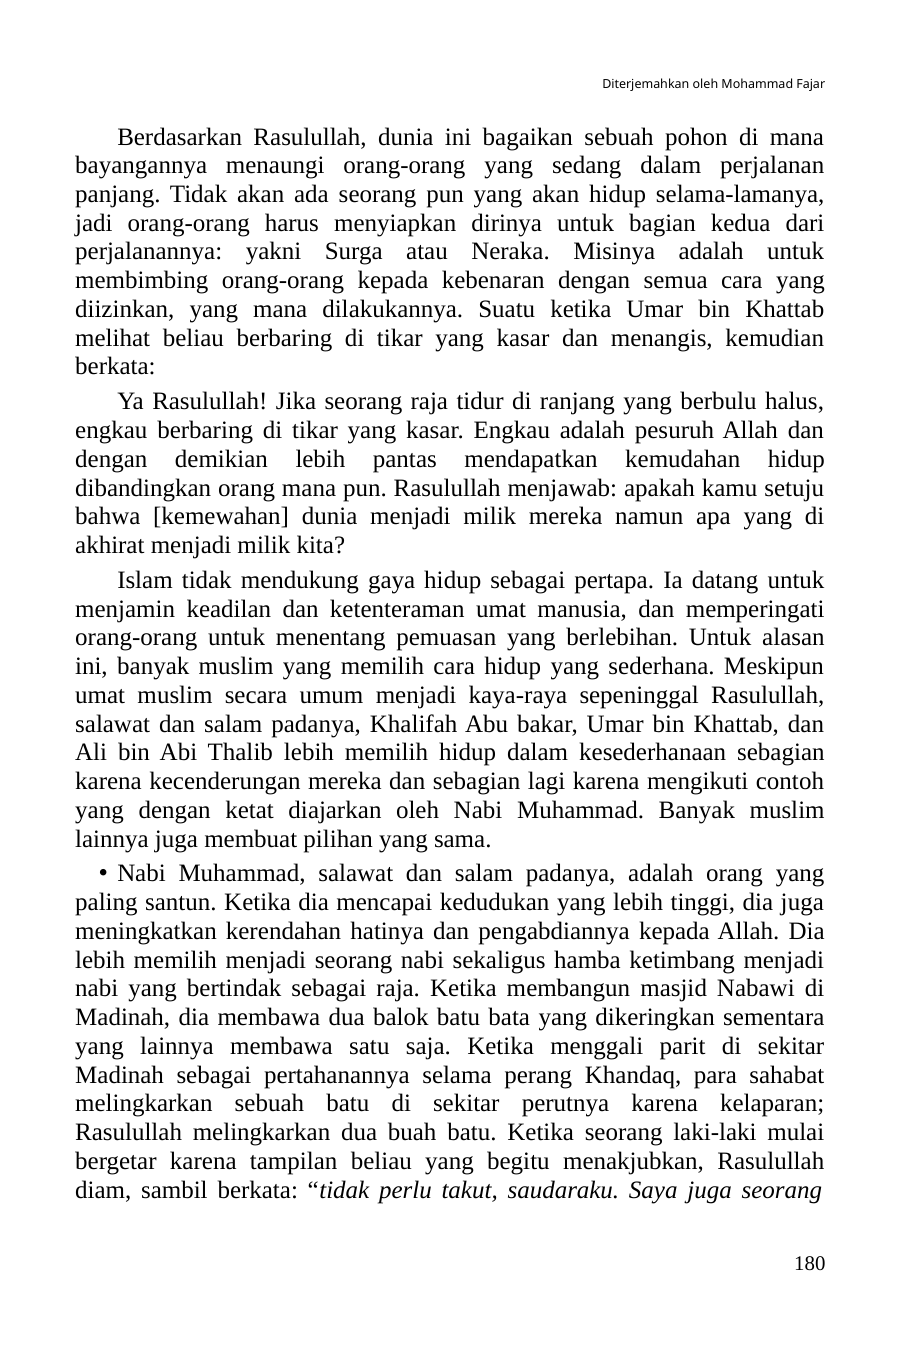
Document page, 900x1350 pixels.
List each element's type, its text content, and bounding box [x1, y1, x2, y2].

text Berdasarkan Rasulullah, dunia ini bagaikan sebuah pohon di mana bayangannya menaungi orang-orang yang sedang dalam perjalanan panjang. Tidak akan ada seorang pun yang akan hidup selama-lamanya, jadi orang-orang harus menyiapkan dirinya untuk bagian kedua dari perjalanannya: yakni Surga atau Neraka. Misinya adalah untuk membimbing orang-orang kepada kebenaran dengan semua cara yang diizinkan, yang mana dilakukannya. Suatu ketika Umar bin Khattab melihat beliau berbaring di tikar yang kasar dan menangis, kemudian berkata: [75, 122, 825, 380]
text Islam tidak mendukung gaya hidup sebagai pertapa. Ia datang untuk menjamin keadilan dan ketenteraman umat manusia, dan memperingati orang-orang untuk menentang pemuasan yang berlebihan. Untuk alasan ini, banyak muslim yang memilih cara hidup yang sederhana. Meskipun umat muslim secara umum menjadi kaya-raya sepeninggal Rasulullah, salawat dan salam padanya, Khalifah Abu bakar, Umar bin Khattab, dan Ali bin Abi Thalib lebih memilih hidup dalam kesederhanaan sebagian karena kecenderungan mereka dan sebagian lagi karena mengikuti contoh yang dengan ketat diajarkan oleh Nabi Muhammad. Banyak muslim lainnya juga membuat pilihan yang sama. [75, 565, 825, 852]
list Nabi Muhammad, salawat dan salam padanya, adalah orang yang paling santun. Ketika dia mencapai kedudukan yang lebih tinggi, dia juga meningkatkan kerendahan hatinya dan pengabdiannya kepada Allah. Dia lebih memilih menjadi seorang nabi sekaligus hamba ketimbang menjadi nabi yang bertindak sebagai raja. Ketika membangun masjid Nabawi di Madinah, dia membawa dua balok batu bata yang dikeringkan sementara yang lainnya membawa satu saja. Ketika menggali parit di sekitar Madinah sebagai pertahanannya selama perang Khandaq, para sahabat melingkarkan sebuah batu di sekitar perutnya karena kelaparan; Rasulullah melingkarkan dua buah batu. Ketika seorang laki-laki mulai bergetar karena tampilan beliau yang begitu menakjubkan, Rasulullah diam, sambil berkata: “tidak perlu takut, saudaraku. Saya juga seorang [75, 858, 825, 1203]
text Ya Rasulullah! Jika seorang raja tidur di ranjang yang berbulu halus, engkau berbaring di tikar yang kasar. Engkau adalah pesuruh Allah dan dengan demikian lebih pantas mendapatkan kemudahan hidup dibandingkan orang mana pun. Rasulullah menjawab: apakah kamu setuju bahwa [kemewahan] dunia menjadi milik mereka namun apa yang di akhirat menjadi milik kita? [75, 386, 825, 559]
